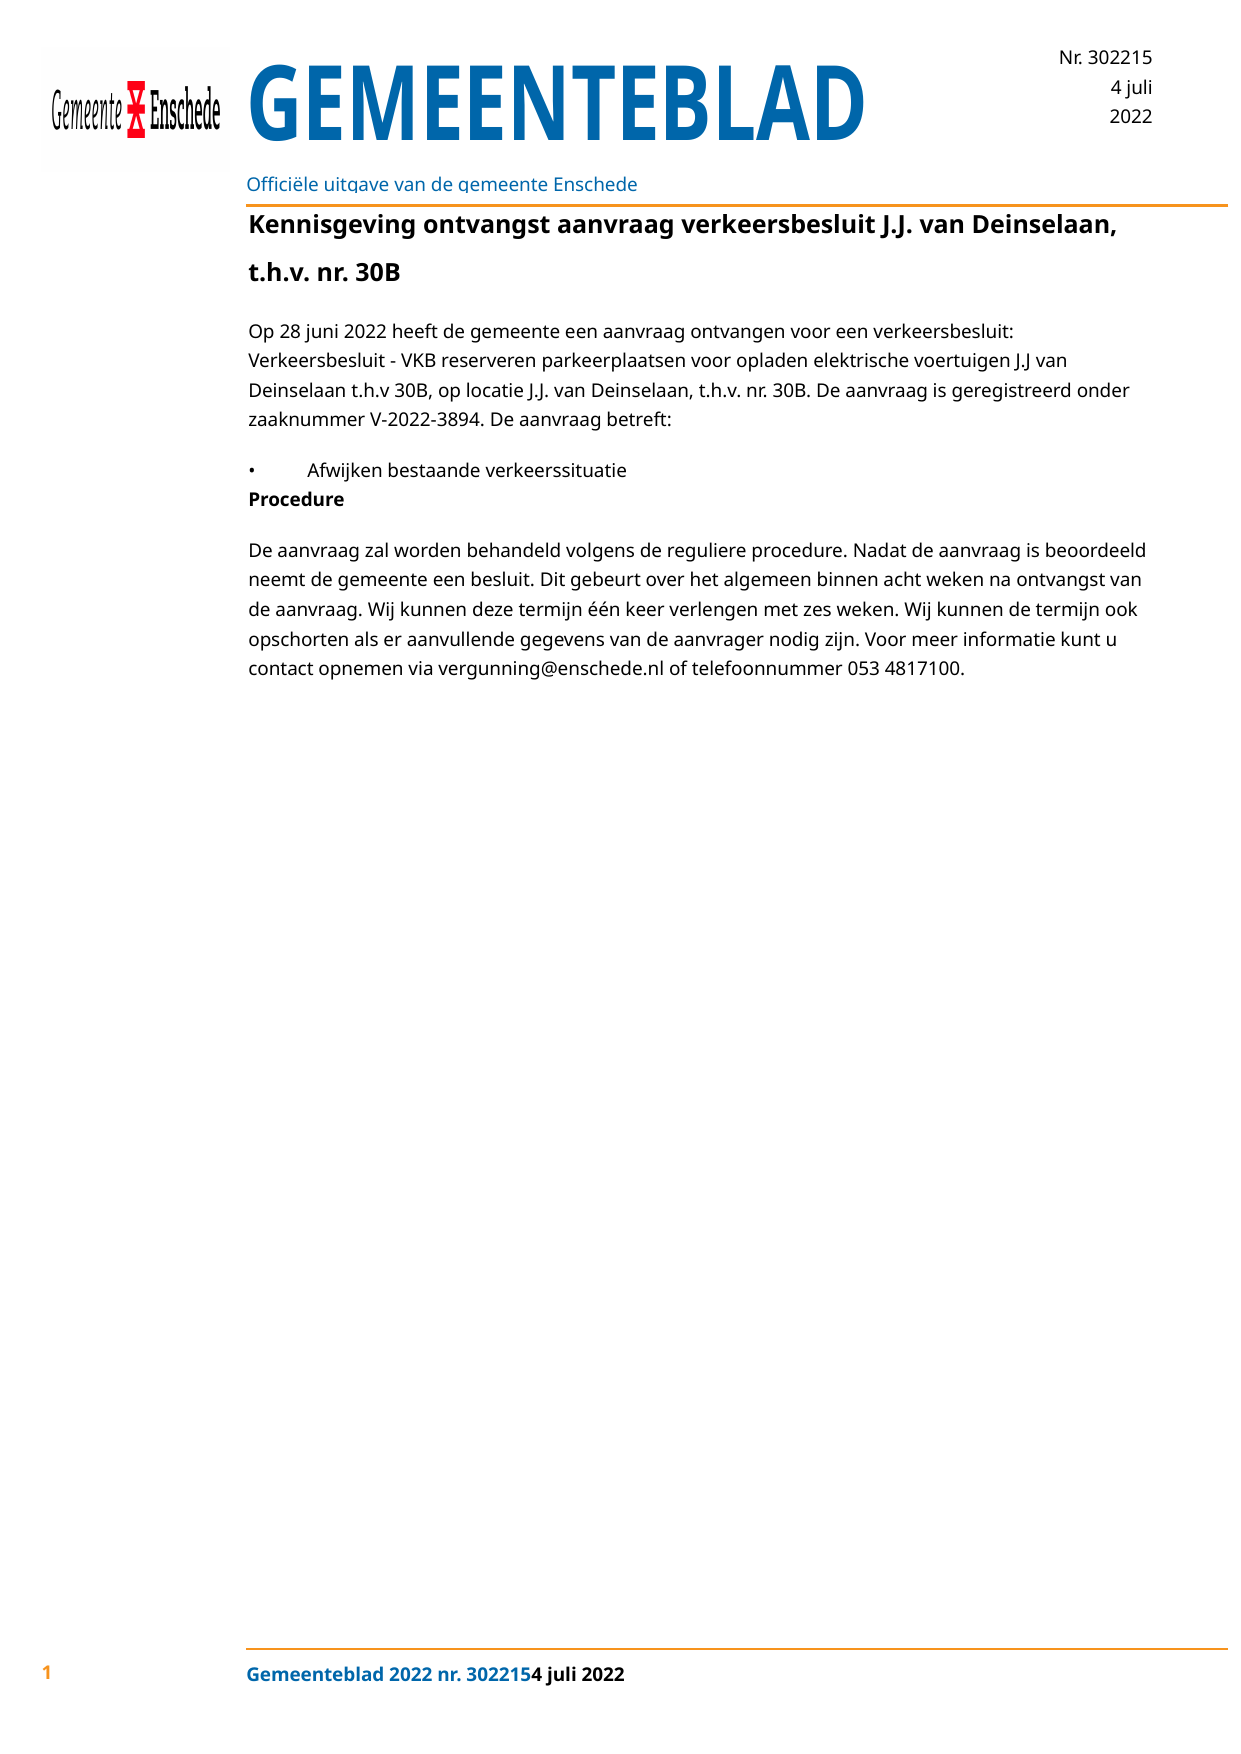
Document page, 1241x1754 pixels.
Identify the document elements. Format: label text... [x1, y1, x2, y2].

picture [41, 47, 231, 172]
text Op 28 juni 2022 heeft de gemeente een aanvraag ontvangen voor een verkeersbesluit: Verkeersbesluit - VKB reserveren parkeerplaatsen voor opladen elektrische voertuigen J.J van Deinselaan t.h.v 30B, op locatie J.J. van Deinselaan, t.h.v. nr. 30B. De aanvraag is geregistreerd onder zaaknummer V-2022-3894. De aanvraag betreft: [248, 318, 1152, 432]
list Afwijken bestaande verkeerssituatie [248, 457, 1152, 483]
text Procedure [248, 487, 1152, 512]
text De aanvraag zal worden behandeld volgens de reguliere procedure. Nadat de aanvraag is beoordeeld neemt de gemeente een besluit. Dit gebeurt over het algemeen binnen acht weken na ontvangst van de aanvraag. Wij kunnen deze termijn één keer verlengen met zes weken. Wij kunnen de termijn ook opschorten als er aanvullende gegevens van de aanvrager nodig zijn. Voor meer informatie kunt u contact opnemen via vergunning@enschede.nl of telefoonnummer 053 4817100. [248, 537, 1152, 681]
text Kennisgeving ontvangst aanvraag verkeersbesluit J.J. van Deinselaan, t.h.v. nr. 30B [248, 207, 1152, 288]
